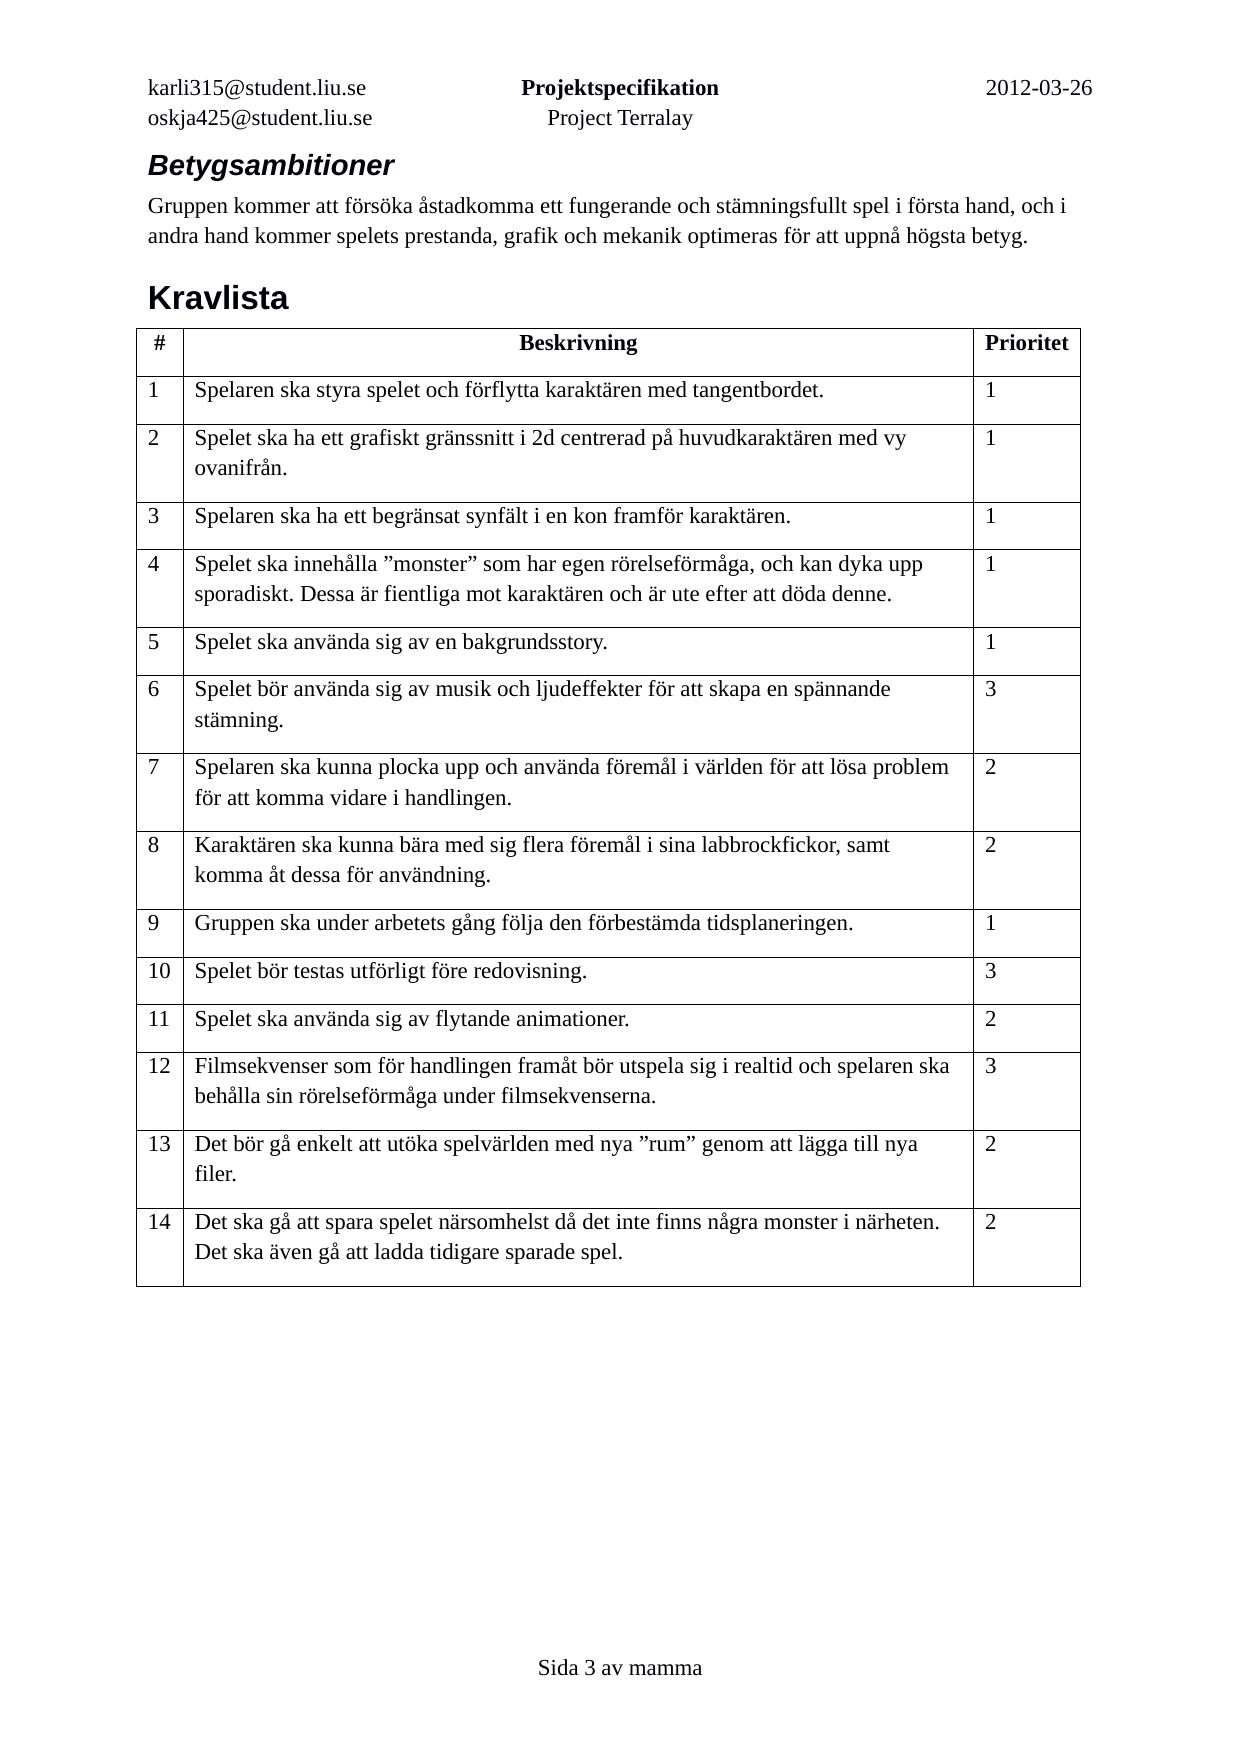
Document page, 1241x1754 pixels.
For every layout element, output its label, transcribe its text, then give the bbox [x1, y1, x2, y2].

table_cell Spelet ska använda sig av flytande animationer. [184, 1005, 973, 1052]
table_cell 13 [137, 1131, 183, 1208]
subtitle Betygsambitioner [148, 148, 1093, 181]
table_cell 9 [137, 910, 183, 956]
table_cell Spelaren ska kunna plocka upp och använda föremål i världen för att lösa problem för att komma vidare i handlingen. [184, 754, 973, 831]
table_cell 1 [974, 425, 1080, 502]
table_cell 2 [974, 754, 1080, 831]
table_cell Karaktären ska kunna bära med sig flera föremål i sina labbrockfickor, samt komma åt dessa för användning. [184, 832, 973, 909]
table_cell Spelaren ska ha ett begränsat synfält i en kon framför karaktären. [184, 503, 973, 549]
table_cell 2 [974, 1209, 1080, 1286]
table_cell Gruppen ska under arbetets gång följa den förbestämda tidsplaneringen. [184, 910, 973, 956]
table_cell 4 [137, 550, 183, 627]
table_header # [137, 329, 183, 376]
table_cell 2 [974, 1131, 1080, 1208]
table_cell 14 [137, 1209, 183, 1286]
table_cell 11 [137, 1005, 183, 1052]
table_cell 3 [974, 676, 1080, 753]
text Gruppen kommer att försöka åstadkomma ett fungerande och stämningsfullt spel i första hand, och i andra hand kommer spelets prestanda, grafik och mekanik optimeras för att uppnå högsta betyg. [148, 192, 1093, 249]
table_cell Spelet ska ha ett grafiskt gränssnitt i 2d centrerad på huvudkaraktären med vy ovanifrån. [184, 425, 973, 502]
table_header Beskrivning [184, 329, 973, 376]
table_cell Det bör gå enkelt att utöka spelvärlden med nya ”rum” genom att lägga till nya filer. [184, 1131, 973, 1208]
table_cell 1 [974, 628, 1080, 675]
table_cell 1 [974, 550, 1080, 627]
table_cell Spelet bör använda sig av musik och ljudeffekter för att skapa en spännande stämning. [184, 676, 973, 753]
table_cell 7 [137, 754, 183, 831]
table_cell 12 [137, 1053, 183, 1130]
table_cell 1 [974, 377, 1080, 424]
table_cell 3 [137, 503, 183, 549]
table_cell 2 [974, 832, 1080, 909]
table_header Prioritet [974, 329, 1080, 376]
table_cell 3 [974, 958, 1080, 1004]
subtitle Kravlista [148, 278, 1093, 316]
table_cell 3 [974, 1053, 1080, 1130]
table_cell Filmsekvenser som för handlingen framåt bör utspela sig i realtid och spelaren ska behålla sin rörelseförmåga under filmsekvenserna. [184, 1053, 973, 1130]
table_cell Det ska gå att spara spelet närsomhelst då det inte finns några monster i närheten. Det ska även gå att ladda tidigare sparade spel. [184, 1209, 973, 1286]
table_cell 2 [974, 1005, 1080, 1052]
table_cell Spelet ska använda sig av en bakgrundsstory. [184, 628, 973, 675]
table_cell 2 [137, 425, 183, 502]
table_cell Spelet ska innehålla ”monster” som har egen rörelseförmåga, och kan dyka upp sporadiskt. Dessa är fientliga mot karaktären och är ute efter att döda denne. [184, 550, 973, 627]
table_cell 1 [974, 503, 1080, 549]
table_cell 8 [137, 832, 183, 909]
table_cell Spelaren ska styra spelet och förflytta karaktären med tangentbordet. [184, 377, 973, 424]
table_cell 10 [137, 958, 183, 1004]
table_cell Spelet bör testas utförligt före redovisning. [184, 958, 973, 1004]
table_cell 5 [137, 628, 183, 675]
table_cell 6 [137, 676, 183, 753]
table_cell 1 [137, 377, 183, 424]
table_cell 1 [974, 910, 1080, 956]
